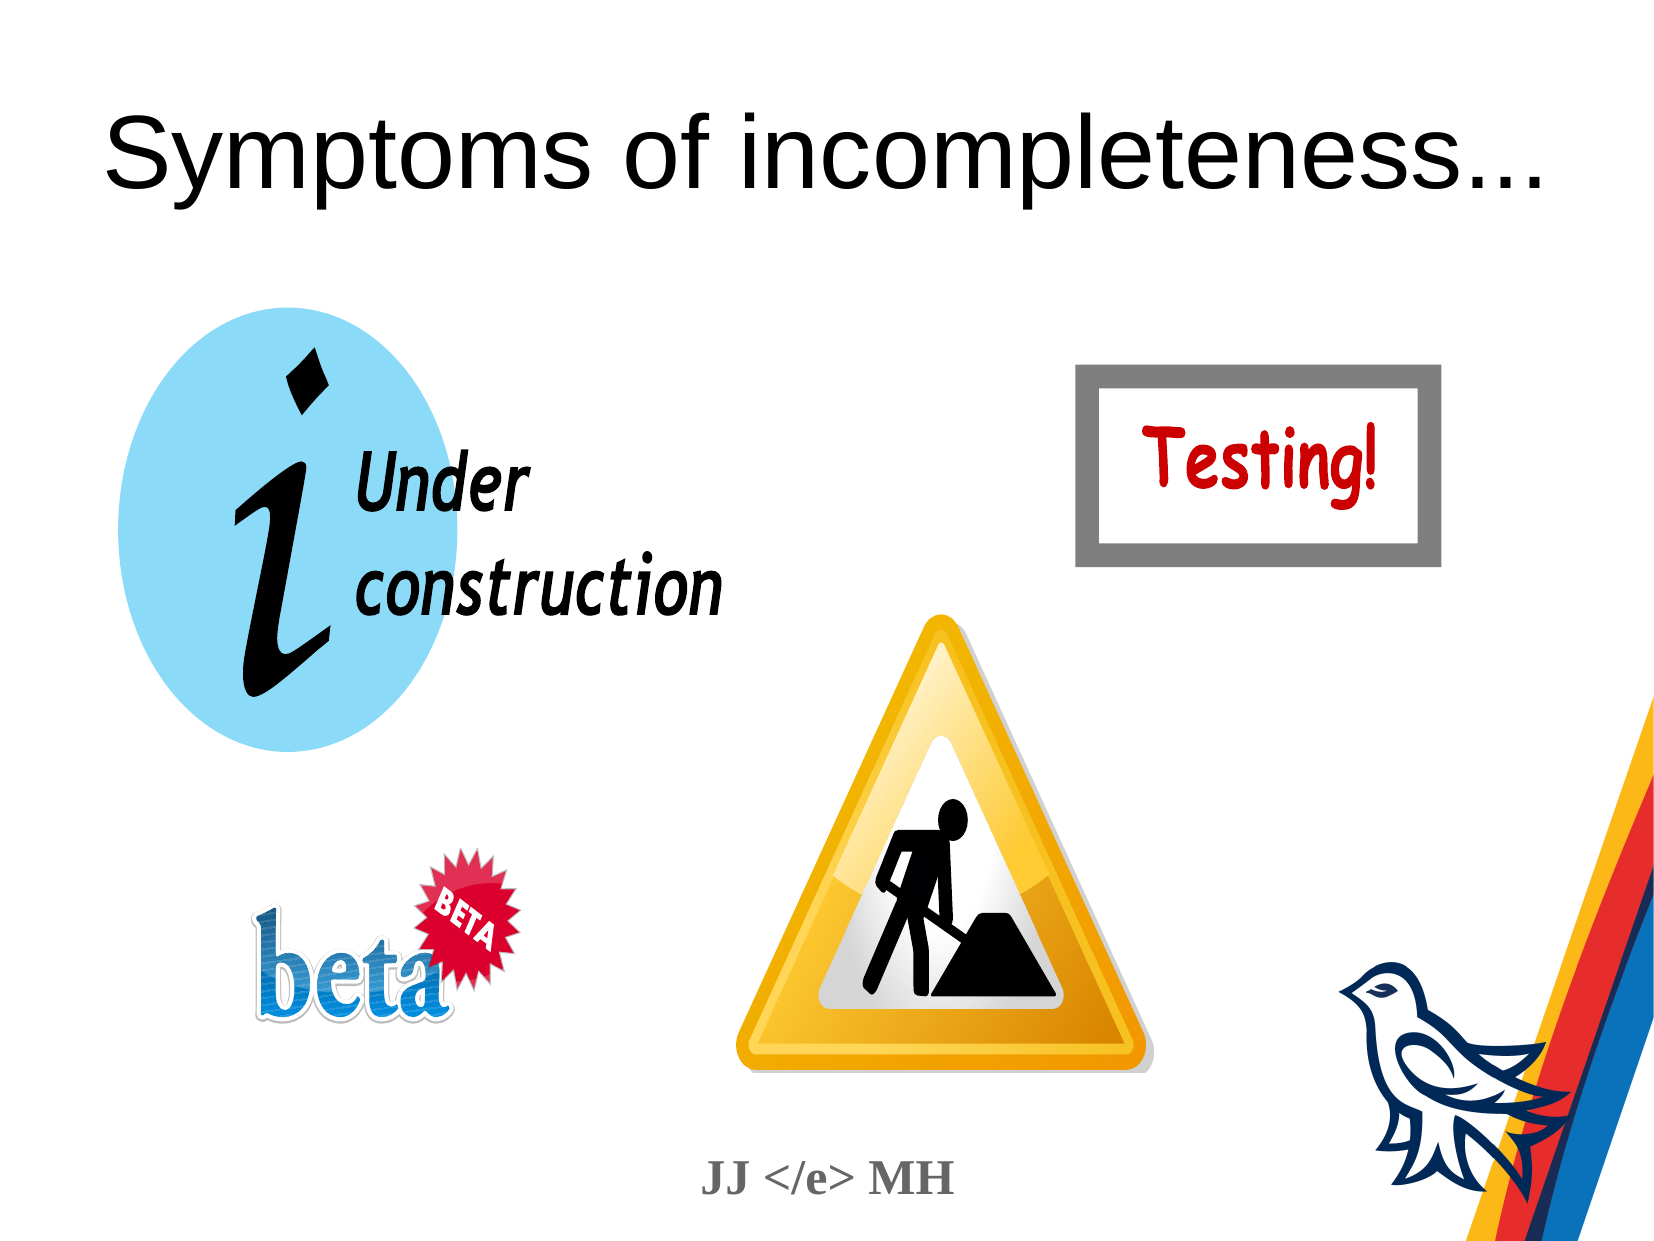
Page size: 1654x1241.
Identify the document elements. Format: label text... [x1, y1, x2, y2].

picture [726, 330, 1465, 1073]
picture [1328, 688, 1654, 1241]
title Symptoms of incompleteness... [82, 49, 1571, 257]
picture [118, 303, 722, 756]
picture [236, 842, 526, 1030]
